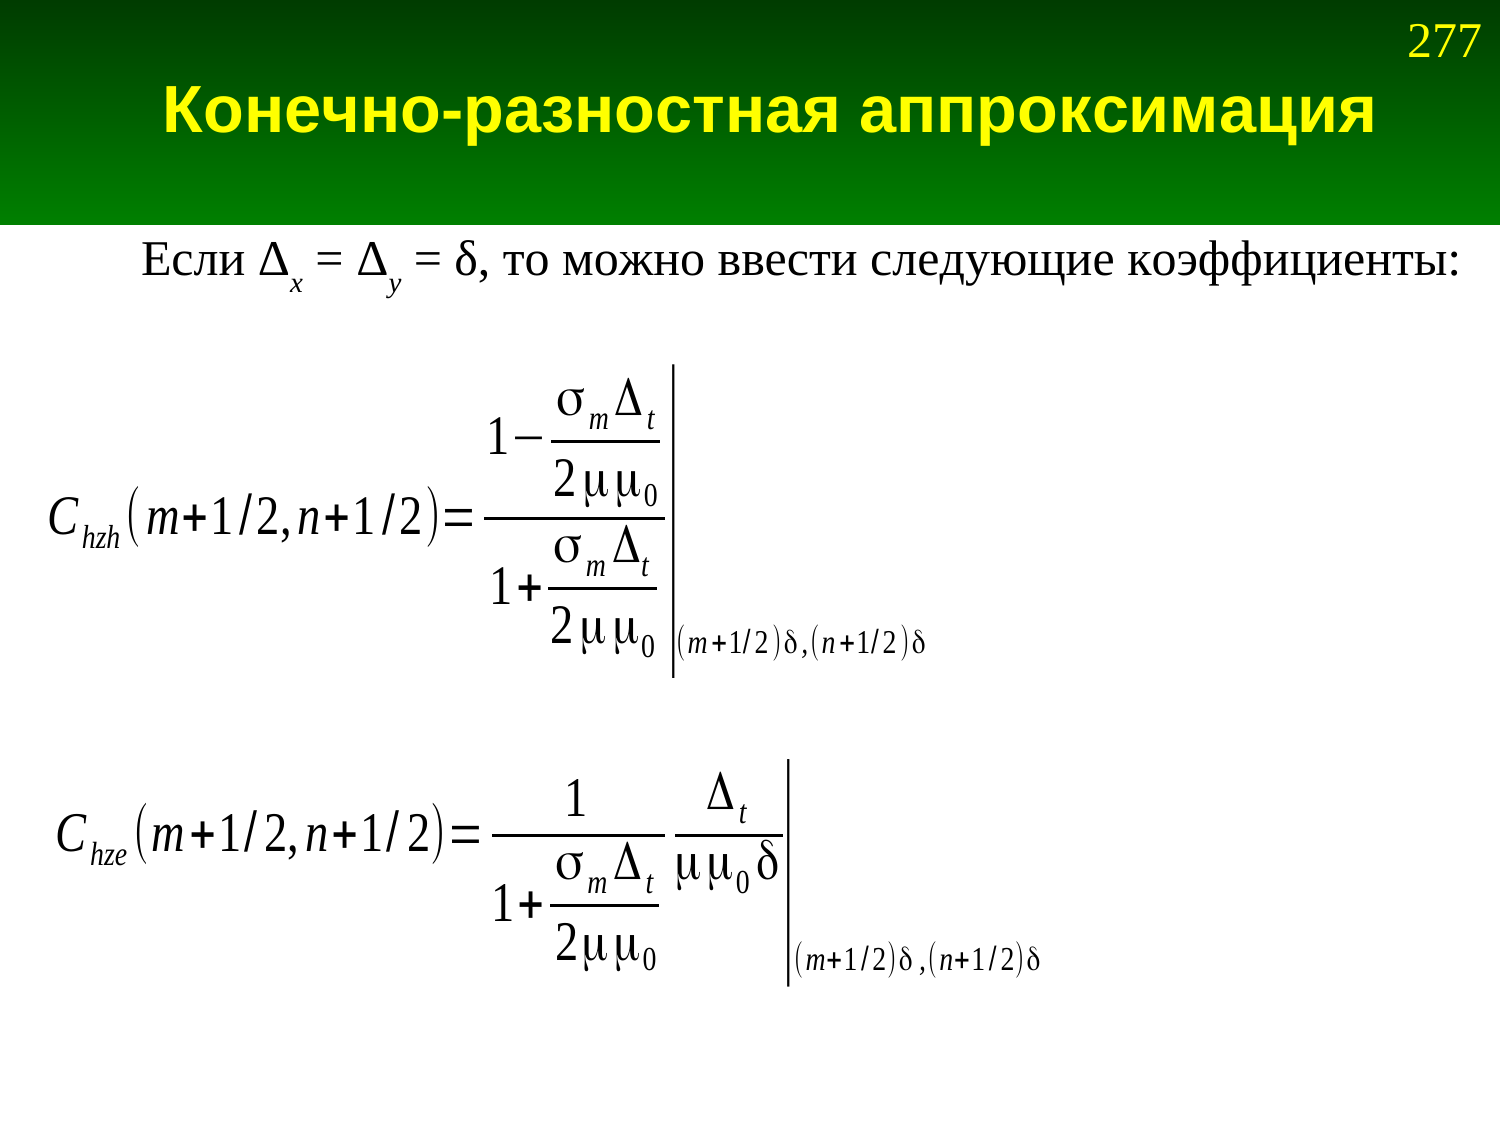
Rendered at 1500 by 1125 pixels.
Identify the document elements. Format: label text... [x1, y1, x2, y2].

chart [43, 756, 1053, 991]
text_box Если Δx = Δy = δ, то можно ввести следующие коэффициенты: [126, 218, 1477, 306]
chart [35, 359, 937, 680]
title Конечно-разностная аппроксимация [100, 7, 1441, 204]
